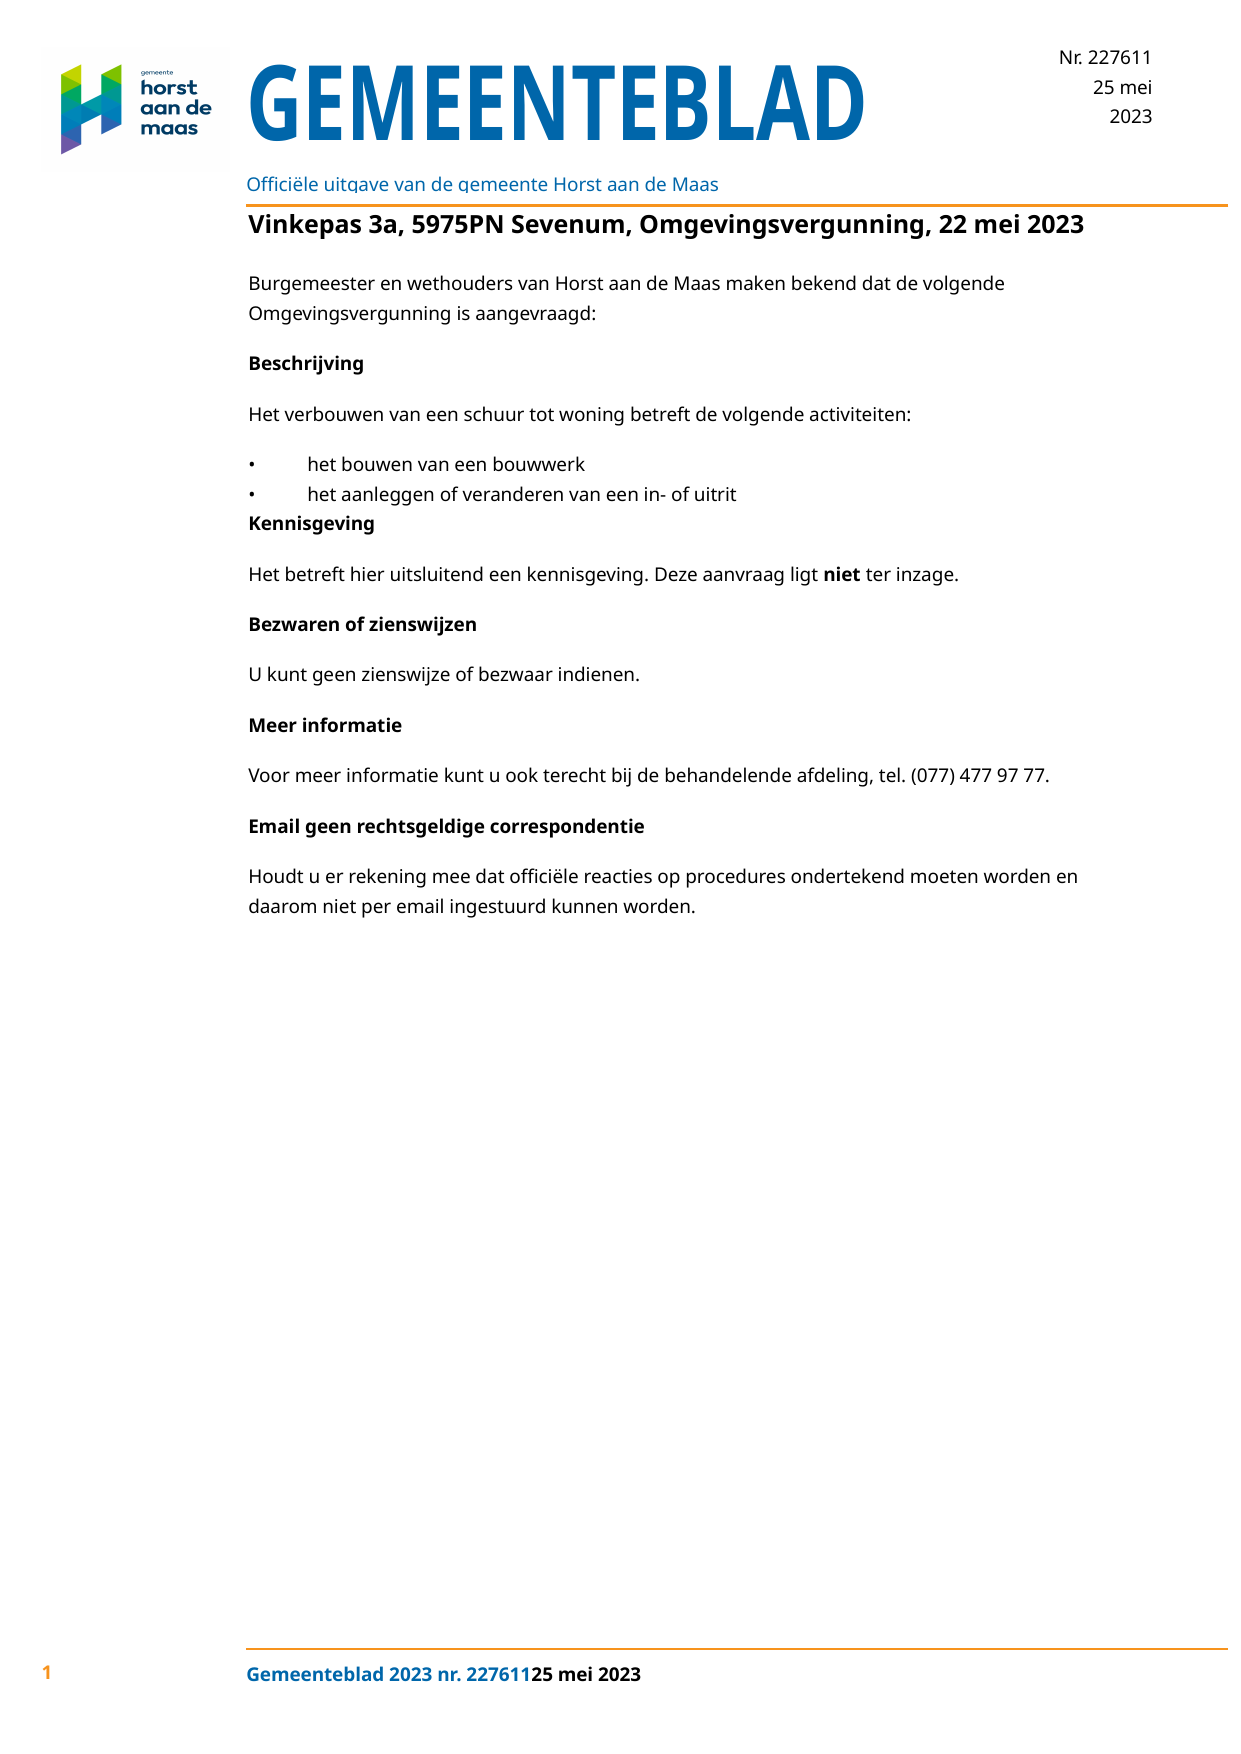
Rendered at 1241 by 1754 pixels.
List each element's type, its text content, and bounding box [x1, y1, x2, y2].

picture [41, 47, 231, 172]
text Houdt u er rekening mee dat officiële reacties op procedures ondertekend moeten worden en daarom niet per email ingestuurd kunnen worden. [248, 863, 1152, 918]
text U kunt geen zienswijze of bezwaar indienen. [248, 662, 1152, 687]
text Het betreft hier uitsluitend een kennisgeving. Deze aanvraag ligt niet ter inzage. [248, 561, 1152, 586]
list het bouwen van een bouwwerk [248, 451, 1152, 477]
text Voor meer informatie kunt u ook terecht bij de behandelende afdeling, tel. (077) 477 97 77. [248, 762, 1152, 788]
text Beschrijving [248, 350, 1152, 376]
text Vinkepas 3a, 5975PN Sevenum, Omgevingsvergunning, 22 mei 2023 [248, 207, 1152, 241]
text Email geen rechtsgeldige correspondentie [248, 813, 1152, 838]
text Het verbouwen van een schuur tot woning betreft de volgende activiteiten: [248, 401, 1152, 426]
text Bezwaren of zienswijzen [248, 611, 1152, 637]
text Burgemeester en wethouders van Horst aan de Maas maken bekend dat de volgende Omgevingsvergunning is aangevraagd: [248, 270, 1152, 326]
list het aanleggen of veranderen van een in- of uitrit [248, 481, 1152, 506]
text Meer informatie [248, 712, 1152, 738]
text Kennisgeving [248, 510, 1152, 536]
